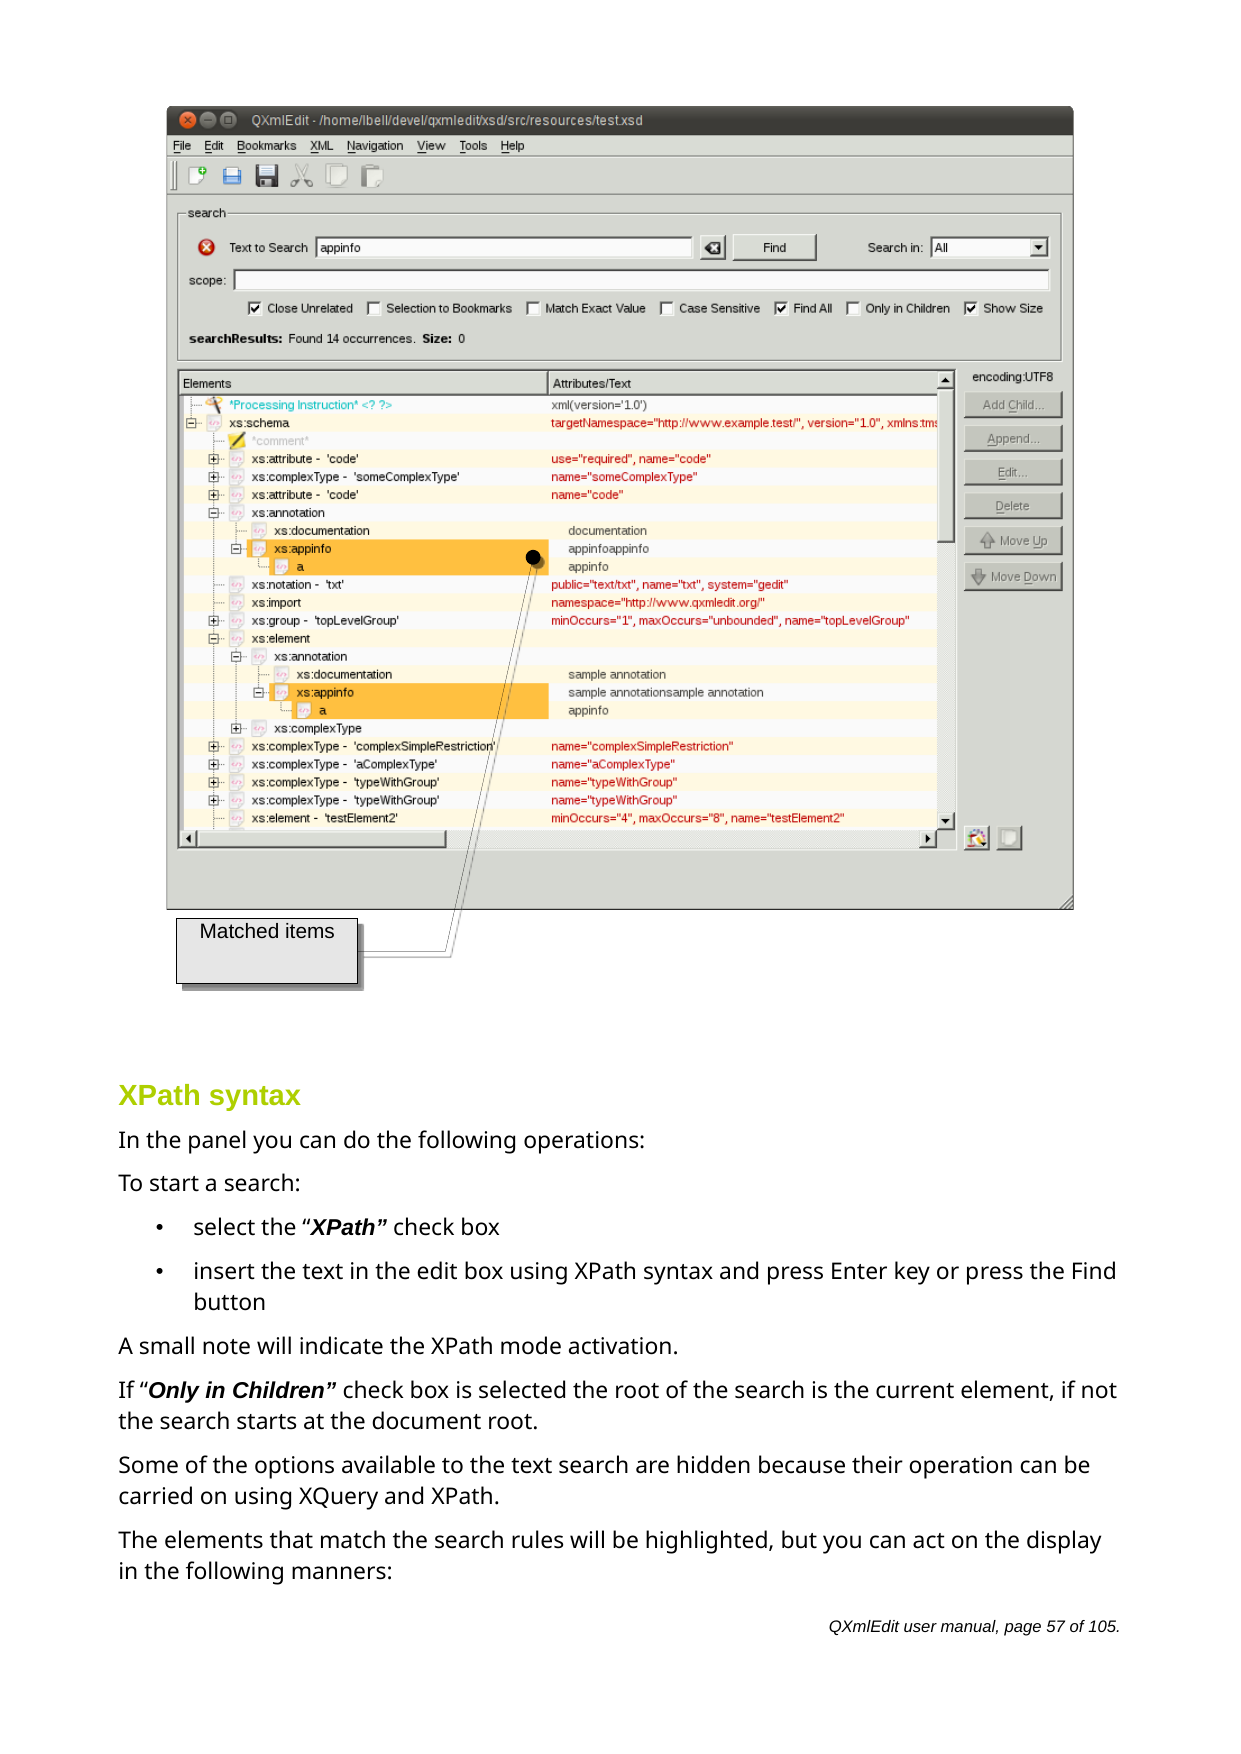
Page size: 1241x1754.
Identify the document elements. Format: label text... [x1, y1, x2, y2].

list select the “XPath” check box [156, 1211, 1122, 1242]
text A small note will indicate the XPath mode activation. [118, 1330, 1122, 1361]
picture [532, 557, 544, 569]
picture [455, 568, 535, 910]
list insert the text in the edit box using XPath syntax and press Enter key or press the Find button [156, 1255, 1122, 1317]
text If “Only in Children” check box is selected the root of the search is the current element, if not the search starts at the document root. [118, 1374, 1122, 1436]
text Some of the options available to the text search are hidden because their operation can be carried on using XQuery and XPath. [118, 1449, 1122, 1511]
picture [166, 106, 1074, 910]
text The elements that match the search rules will be highlighted, but you can act on the display in the following manners: [118, 1524, 1122, 1586]
subtitle XPath syntax [118, 1078, 1122, 1111]
text In the panel you can do the following operations: [118, 1124, 1122, 1155]
text To start a search: [118, 1167, 1122, 1199]
